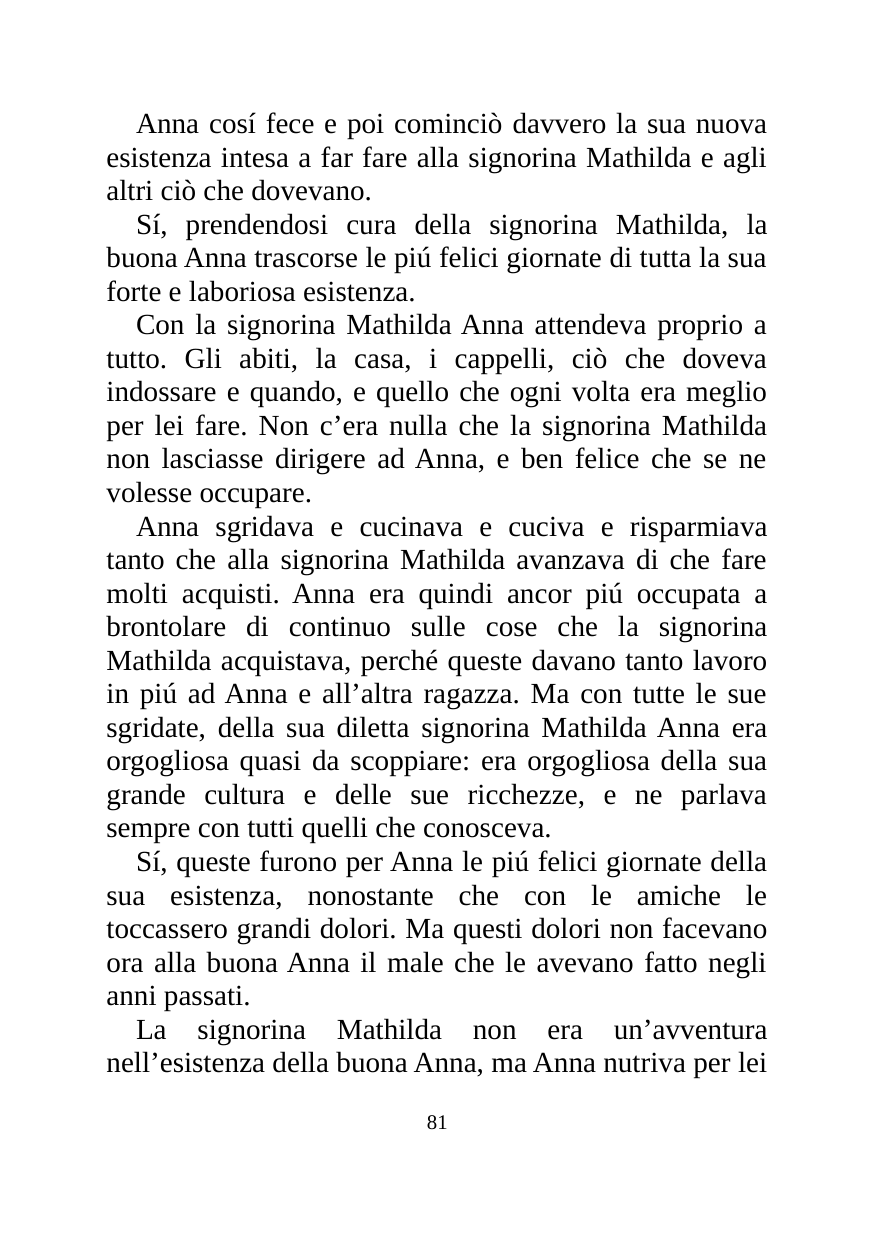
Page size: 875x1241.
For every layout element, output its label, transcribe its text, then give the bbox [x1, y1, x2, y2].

text Sí, prendendosi cura della signorina Mathilda, la buona Anna trascorse le piú felici giornate di tutta la sua forte e laboriosa esistenza. [106, 207, 768, 307]
text Con la signorina Mathilda Anna attendeva proprio a tutto. Gli abiti, la casa, i cappelli, ciò che doveva indossare e quando, e quello che ogni volta era meglio per lei fare. Non c’era nulla che la signorina Mathilda non lasciasse dirigere ad Anna, e ben felice che se ne volesse occupare. [106, 307, 768, 509]
text Sí, queste furono per Anna le piú felici giornate della sua esistenza, nonostante che con le amiche le toccassero grandi dolori. Ma questi dolori non facevano ora alla buona Anna il male che le avevano fatto negli anni passati. [106, 844, 768, 1012]
text Anna sgridava e cucinava e cuciva e risparmiava tanto che alla signorina Mathilda avanzava di che fare molti acquisti. Anna era quindi ancor piú occupata a brontolare di continuo sulle cose che la signorina Mathilda acquistava, perché queste davano tanto lavoro in piú ad Anna e all’altra ragazza. Ma con tutte le sue sgridate, della sua diletta signorina Mathilda Anna era orgogliosa quasi da scoppiare: era orgogliosa della sua grande cultura e delle sue ricchezze, e ne parlava sempre con tutti quelli che conosceva. [106, 509, 768, 844]
text Anna cosí fece e poi cominciò davvero la sua nuova esistenza intesa a far fare alla signorina Mathilda e agli altri ciò che dovevano. [106, 106, 768, 207]
text La signorina Mathilda non era un’avventura nell’esistenza della buona Anna, ma Anna nutriva per lei [106, 1012, 768, 1079]
